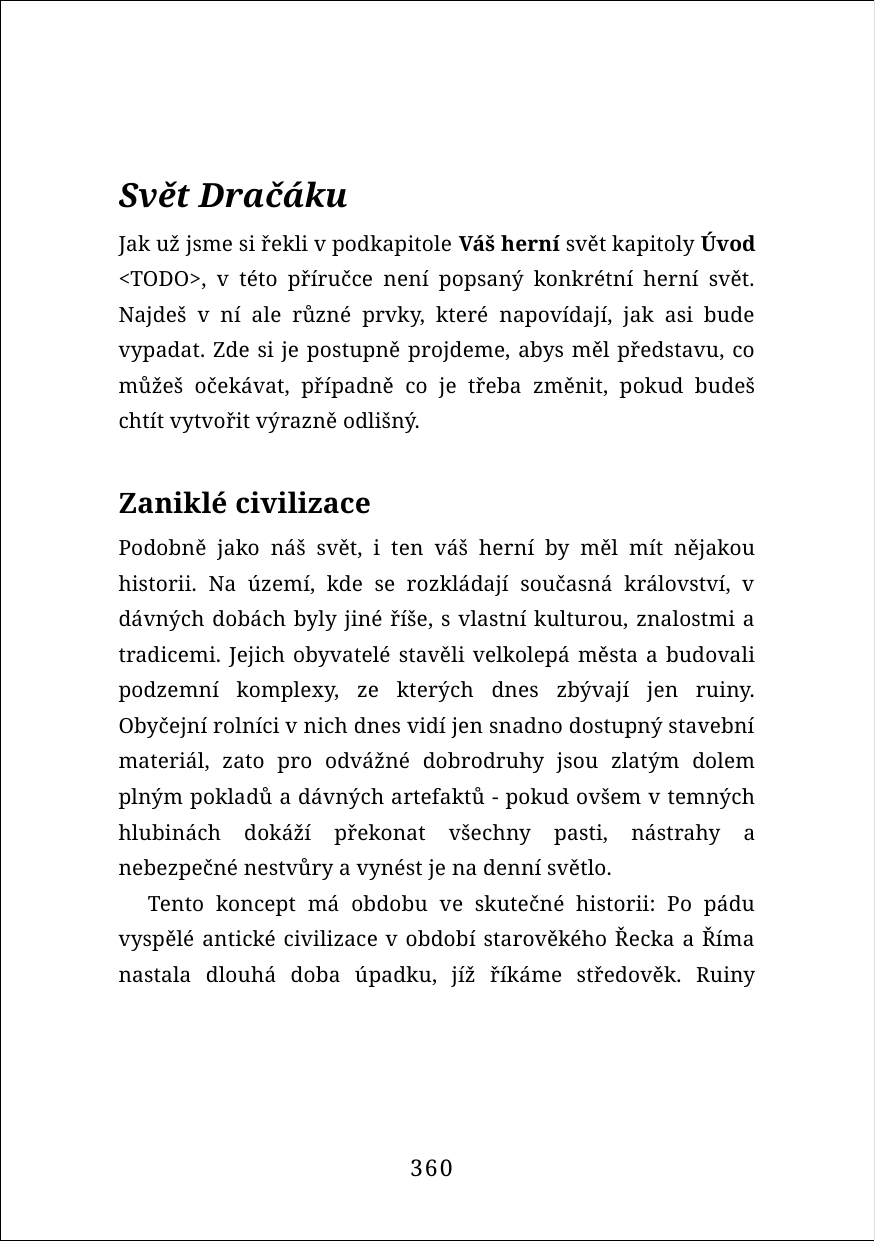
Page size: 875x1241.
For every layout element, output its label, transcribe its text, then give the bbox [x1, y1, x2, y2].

subtitle Zaniklé civilizace [118, 483, 756, 522]
text Jak už jsme si řekli v podkapitole Váš herní svět kapitoly Úvod <TODO>, v této příručce není popsaný konkrétní herní svět. Najdeš v ní ale různé prvky, které napovídají, jak asi bude vypadat. Zde si je postupně projdeme, abys měl představu, co můžeš očekávat, případně co je třeba změnit, pokud budeš chtít vytvořit výrazně odlišný. [118, 229, 756, 435]
subtitle Svět Dračáku [118, 172, 756, 217]
text Podobně jako náš svět, i ten váš herní by měl mít nějakou historii. Na území, kde se rozkládají současná království, v dávných dobách byly jiné říše, s vlastní kulturou, znalostmi a tradicemi. Jejich obyvatelé stavěli velkolepá města a budovali podzemní komplexy, ze kterých dnes zbývají jen ruiny. Obyčejní rolníci v nich dnes vidí jen snadno dostupný stavební materiál, zato pro odvážné dobrodruhy jsou zlatým dolem plným pokladů a dávných artefaktů - pokud ovšem v temných hlubinách dokáží překonat všechny pasti, nástrahy a nebezpečné nestvůry a vynést je na denní světlo. Tento koncept má obdobu ve skutečné historii: Po pádu vyspělé antické civilizace v období starověkého Řecka a Říma nastala dlouhá doba úpadku, jíž říkáme středověk. Ruiny [118, 533, 756, 988]
